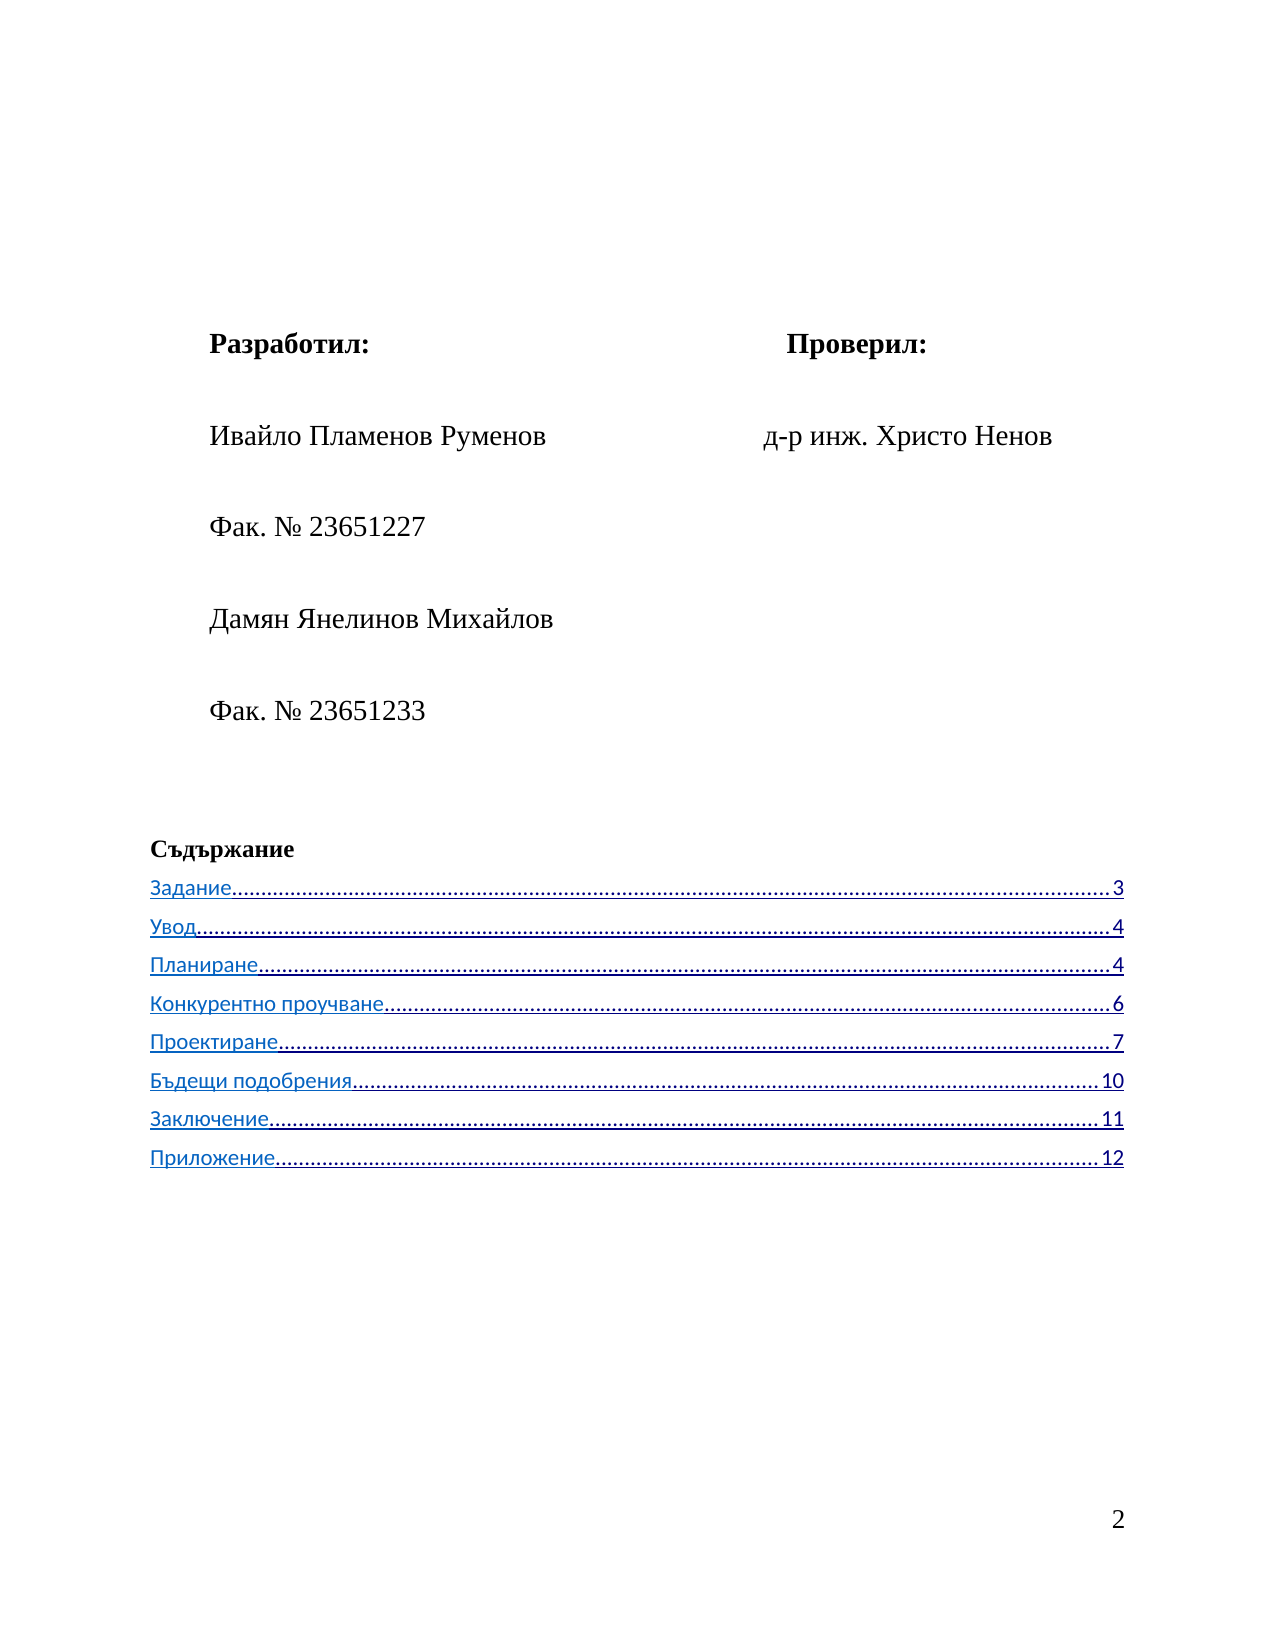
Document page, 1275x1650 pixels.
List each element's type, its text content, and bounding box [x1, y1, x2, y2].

text Разработил: Проверил: [150, 326, 1125, 359]
text Фак. № 23651227 [209, 509, 1125, 543]
text Задание 3 [150, 873, 1125, 902]
text Приложение 12 [150, 1143, 1125, 1171]
text Увод 4 [150, 912, 1125, 940]
text Планиране 4 [150, 950, 1125, 978]
text Дамян Янелинов Михайлов [209, 601, 1125, 635]
text Конкурентно проучване 6 [150, 989, 1125, 1017]
text Фак. № 23651233 [209, 693, 1125, 727]
text Заключение 11 [150, 1104, 1125, 1132]
text Ивайло Пламенов Руменов д-р инж. Христо Ненов [209, 418, 1125, 451]
text Съдържание [150, 834, 1125, 863]
text Проектиране 7 [150, 1027, 1125, 1055]
text Бъдещи подобрения 10 [150, 1066, 1125, 1094]
